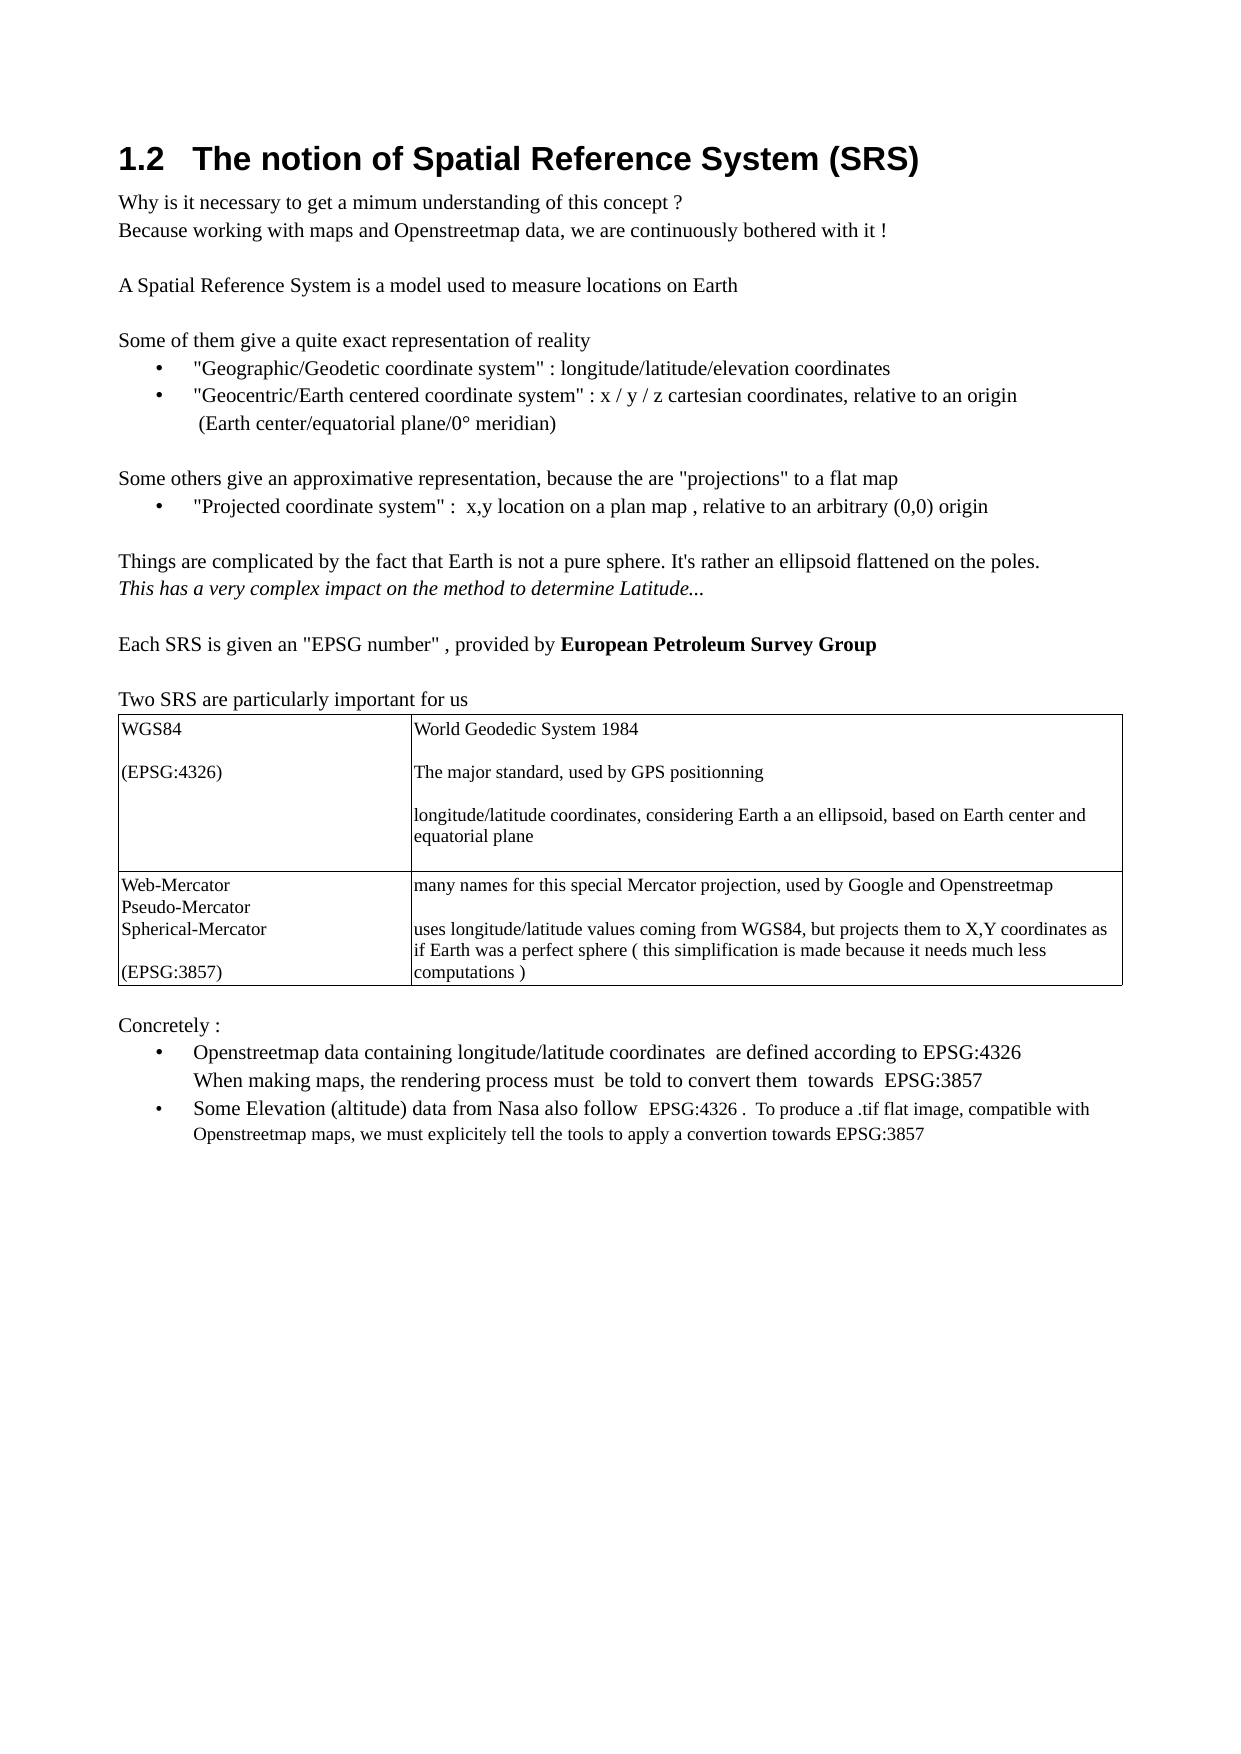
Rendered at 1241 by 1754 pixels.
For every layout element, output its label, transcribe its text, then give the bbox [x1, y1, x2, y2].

text Two SRS are particularly important for us [118, 687, 1122, 711]
text Things are complicated by the fact that Earth is not a pure sphere. It's rather an ellipsoid flattened on the poles. This has a very complex impact on the method to determine Latitude... [118, 549, 1122, 628]
text Why is it necessary to get a mimum understanding of this concept ? Because working with maps and Openstreetmap data, we are continuously bothered with it ! [118, 190, 1122, 242]
text Some of them give a quite exact representation of reality [118, 328, 1122, 352]
text Each SRS is given an "EPSG number" , provided by European Petroleum Survey Group [118, 632, 1122, 656]
table_header World Geodedic System 1984 The major standard, used by GPS positionning longitude/latitude coordinates, considering Earth a an ellipsoid, based on Earth center and equatorial plane [412, 715, 1122, 871]
table_cell many names for this special Mercator projection, used by Google and Openstreetmap uses longitude/latitude values coming from WGS84, but projects them to X,Y coordinates as if Earth was a perfect sphere ( this simplification is made because it needs much less computations ) [412, 872, 1122, 985]
table_cell Web-Mercator Pseudo-Mercator Spherical-Mercator (EPSG:3857) [119, 872, 411, 985]
list "Geocentric/Earth centered coordinate system" : x / y / z cartesian coordinates, relative to an origin (Earth center/equatorial plane/0° meridian) [156, 383, 1122, 435]
list Openstreetmap data containing longitude/latitude coordinates are defined according to EPSG:4326 When making maps, the rendering process must be told to convert them towards EPSG:3857 [156, 1040, 1122, 1092]
table_header WGS84 (EPSG:4326) [119, 715, 411, 871]
text A Spatial Reference System is a model used to measure locations on Earth [118, 273, 1122, 297]
text Concretely : [118, 1013, 1122, 1037]
list Some Elevation (altitude) data from Nasa also follow EPSG:4326 . To produce a .tif flat image, compatible with Openstreetmap maps, we must explicitely tell the tools to apply a convertion towards EPSG:3857 [156, 1096, 1122, 1144]
list "Geographic/Geodetic coordinate system" : longitude/latitude/elevation coordinates [156, 356, 1122, 379]
text Some others give an approximative representation, because the are "projections" to a flat map [118, 466, 1122, 490]
list "Projected coordinate system" : x,y location on a plan map , relative to an arbitrary (0,0) origin [156, 493, 1122, 518]
subtitle The notion of Spatial Reference System (SRS) [118, 139, 1122, 177]
